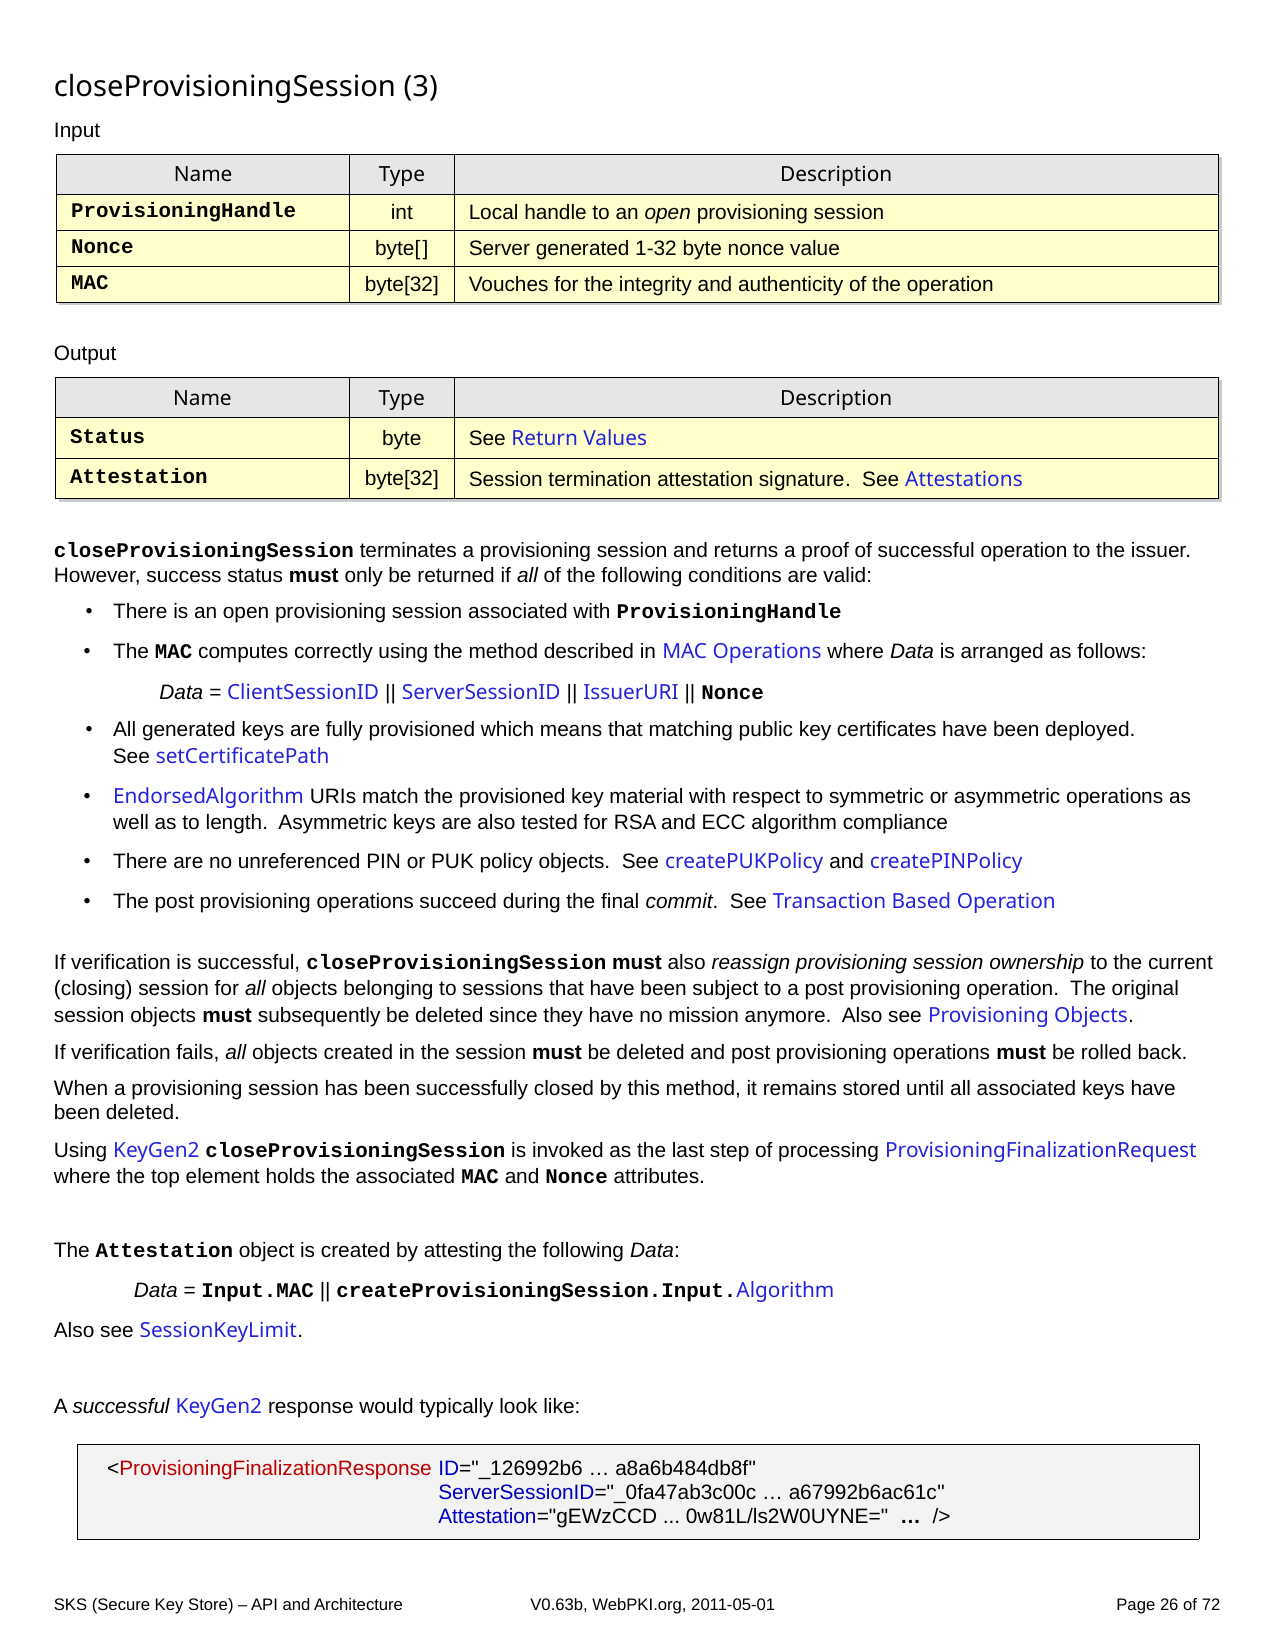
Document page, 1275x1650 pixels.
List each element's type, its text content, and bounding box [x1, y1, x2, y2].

table_cell ProvisioningHandle [57, 195, 349, 230]
table_header Name [56, 378, 349, 417]
table_cell byte[32] [350, 459, 454, 498]
text Output [54, 341, 1221, 365]
text The Attestation object is created by attesting the following Data: [54, 1237, 1221, 1263]
table_header Name [57, 155, 349, 194]
table_header Type [350, 155, 454, 194]
table_header <ProvisioningFinalizationResponse ID="_126992b6 … a8a6b484db8f" ServerSessionID="_0fa47ab3c00c … a67992b6ac61c" Attestation="gEWzCCD ... 0w81L/ls2W0UYNE=" … /> [78, 1445, 1199, 1539]
text Input [54, 118, 1221, 142]
subtitle closeProvisioningSession (3) [54, 66, 1221, 105]
list Data = ClientSessionID || ServerSessionID || IssuerURI || Nonce [83, 677, 1221, 706]
table_cell byte [350, 418, 454, 458]
text Data = Input.MAC || createProvisioningSession.Input.Algorithm [54, 1275, 1221, 1303]
list The post provisioning operations succeed during the final commit. See Transaction Based Operation [83, 886, 1221, 914]
table_cell Vouches for the integrity and authenticity of the operation [455, 267, 1218, 302]
text A successful KeyGen2 response would typically look like: [54, 1391, 1221, 1420]
list EndorsedAlgorithm URIs match the provisioned key material with respect to symmetric or asymmetric operations as well as to length. Asymmetric keys are also tested for RSA and ECC algorithm compliance [83, 782, 1221, 834]
list There is an open provisioning session associated with ProvisioningHandle [85, 599, 1221, 625]
list All generated keys are fully provisioned which means that matching public key certificates have been deployed. See setCertificatePath [85, 717, 1221, 770]
table_cell Session termination attestation signature. See Attestations [455, 459, 1218, 498]
text If verification fails, all objects created in the session must be deleted and post provisioning operations must be rolled back. [54, 1040, 1221, 1064]
table_cell byte[ ] [350, 231, 454, 266]
table_cell Status [56, 418, 349, 458]
text When a provisioning session has been successfully closed by this method, it remains stored until all associated keys have been deleted. [54, 1076, 1221, 1124]
table_header Type [350, 378, 454, 417]
list There are no unreferenced PIN or PUK policy objects. See createPUKPolicy and createPINPolicy [83, 846, 1221, 874]
table_cell Nonce [57, 231, 349, 266]
text closeProvisioningSession terminates a provisioning session and returns a proof of successful operation to the issuer. However, success status must only be returned if all of the following conditions are valid: [54, 537, 1221, 587]
table_cell Server generated 1-32 byte nonce value [455, 231, 1218, 266]
table_header Description [455, 378, 1218, 417]
table_header Description [455, 155, 1218, 194]
table_cell Local handle to an open provisioning session [455, 195, 1218, 230]
table_cell MAC [57, 267, 349, 302]
table_cell See Return Values [455, 418, 1218, 458]
table_cell Attestation [56, 459, 349, 498]
table_cell byte⁮[32] [350, 267, 454, 302]
text If verification is successful, closeProvisioningSession must also reassign provisioning session ownership to the current (closing) session for all objects belonging to sessions that have been subject to a post provisioning operation. The original session objects must subsequently be deleted since they have no mission anymore. Also see Provisioning Objects. [54, 950, 1221, 1028]
text Using KeyGen2 closeProvisioningSession is invoked as the last step of processing ProvisioningFinalizationRequest where the top element holds the associated MAC and Nonce attributes. [54, 1136, 1221, 1190]
table_cell int [350, 195, 454, 230]
list The MAC computes correctly using the method described in MAC Operations where Data is arranged as follows: [83, 637, 1221, 665]
text Also see SessionKeyLimit. [54, 1315, 1221, 1344]
